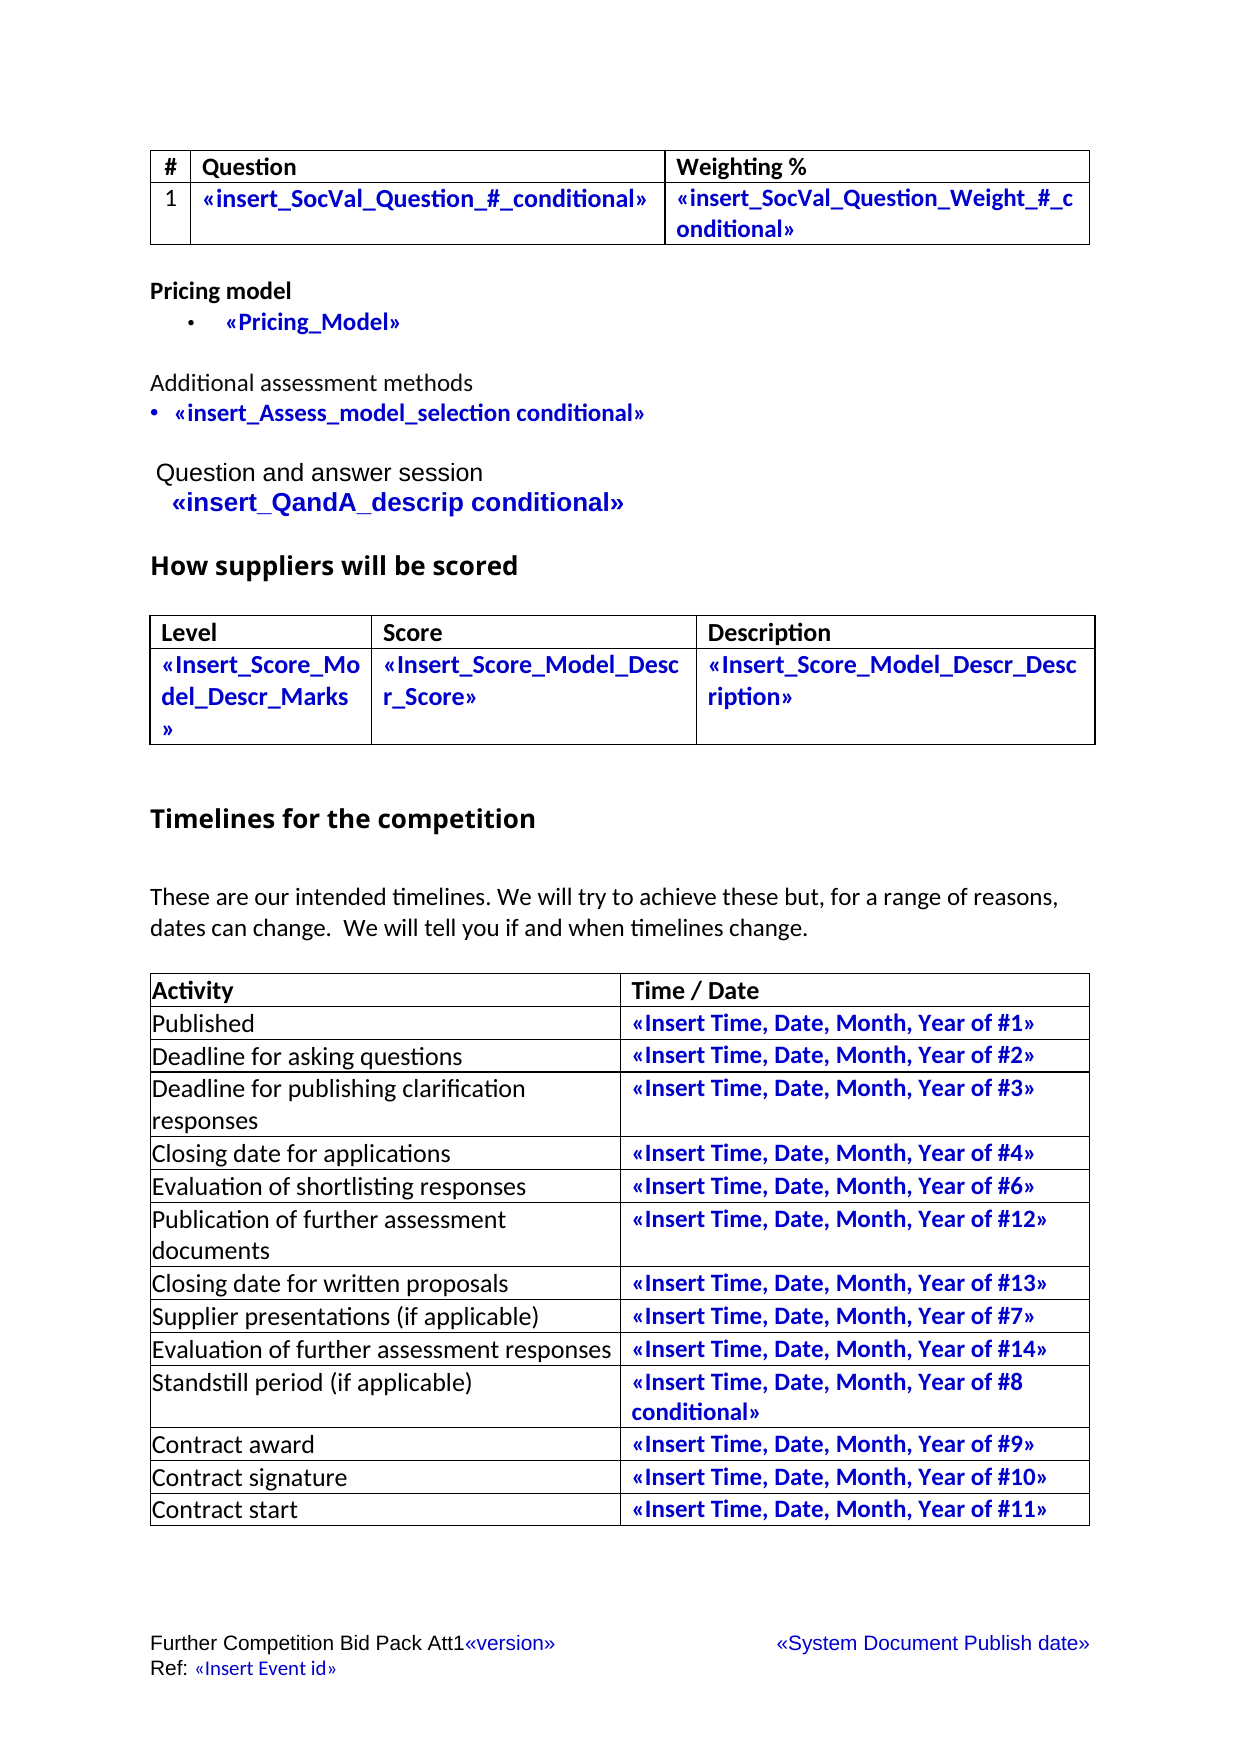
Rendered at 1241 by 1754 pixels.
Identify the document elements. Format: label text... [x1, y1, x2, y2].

list «Pricing_Model» [187, 306, 1090, 336]
table_cell «Insert Time, Date, Month, Year of #11» [621, 1494, 1089, 1525]
table_header Time / Date [621, 974, 1089, 1006]
table_cell «Insert Time, Date, Month, Year of #2» [621, 1040, 1089, 1071]
table_cell Published [151, 1007, 620, 1039]
text Question and answer session [150, 458, 1090, 487]
table_cell «Insert Time, Date, Month, Year of #3» [621, 1073, 1089, 1136]
table_cell «Insert_Score_Model_Descr_Description» [697, 649, 1094, 744]
table_cell Contract start [151, 1494, 620, 1525]
table_cell «Insert Time, Date, Month, Year of #12» [621, 1203, 1089, 1266]
text These are our intended timelines. We will try to achieve these but, for a range of reasons, dates can change. We will tell you if and when timelines change. [150, 881, 1090, 973]
table_cell «Insert Time, Date, Month, Year of #13» [621, 1267, 1089, 1299]
table_cell «Insert Time, Date, Month, Year of #10» [621, 1461, 1089, 1492]
table_cell «Insert Time, Date, Month, Year of #6» [621, 1170, 1089, 1202]
table_cell Evaluation of further assessment responses [151, 1333, 620, 1365]
table_cell Evaluation of shortlisting responses [151, 1170, 620, 1202]
table_header Score [372, 616, 696, 648]
table_cell Deadline for publishing clarification responses [151, 1073, 620, 1136]
text Pricing model [150, 275, 1090, 306]
table_header Weighting % [666, 151, 1089, 182]
table_cell Publication of further assessment documents [151, 1203, 620, 1266]
table_cell Standstill period (if applicable) [151, 1366, 620, 1427]
table_header Activity [151, 974, 620, 1006]
table_header Question [191, 151, 664, 182]
table_header # [151, 151, 190, 182]
table_cell «Insert_Score_Model_Descr_Marks» [151, 649, 371, 744]
table_cell «Insert Time, Date, Month, Year of #8 conditional» [621, 1366, 1089, 1427]
table_cell «Insert Time, Date, Month, Year of #9» [621, 1428, 1089, 1459]
table_cell Supplier presentations (if applicable) [151, 1300, 620, 1332]
list «insert_Assess_model_selection conditional» [150, 397, 1090, 428]
table_cell «Insert Time, Date, Month, Year of #1» [621, 1007, 1089, 1039]
table_cell «Insert Time, Date, Month, Year of #4» [621, 1137, 1089, 1169]
table_cell «insert_SocVal_Question_Weight_#_conditional» [666, 183, 1089, 244]
table_cell Contract signature [151, 1461, 620, 1492]
subtitle Timelines for the competition [150, 801, 1090, 881]
table_header Level [151, 616, 371, 648]
table_cell Contract award [151, 1428, 620, 1459]
table_cell Closing date for written proposals [151, 1267, 620, 1299]
table_header Description [697, 616, 1094, 648]
table_cell Deadline for asking questions [151, 1040, 620, 1071]
table_cell 1 [151, 183, 190, 244]
text Additional assessment methods [150, 367, 1090, 397]
table_cell «Insert Time, Date, Month, Year of #14» [621, 1333, 1089, 1365]
table_cell «insert_SocVal_Question_#_conditional» [191, 183, 664, 244]
text How suppliers will be scored [150, 547, 1090, 583]
table_cell Closing date for applications [151, 1137, 620, 1169]
table_cell «Insert_Score_Model_Descr_Score» [372, 649, 696, 744]
table_cell «Insert Time, Date, Month, Year of #7» [621, 1300, 1089, 1332]
text «insert_QandA_descrip conditional» [150, 487, 1090, 517]
